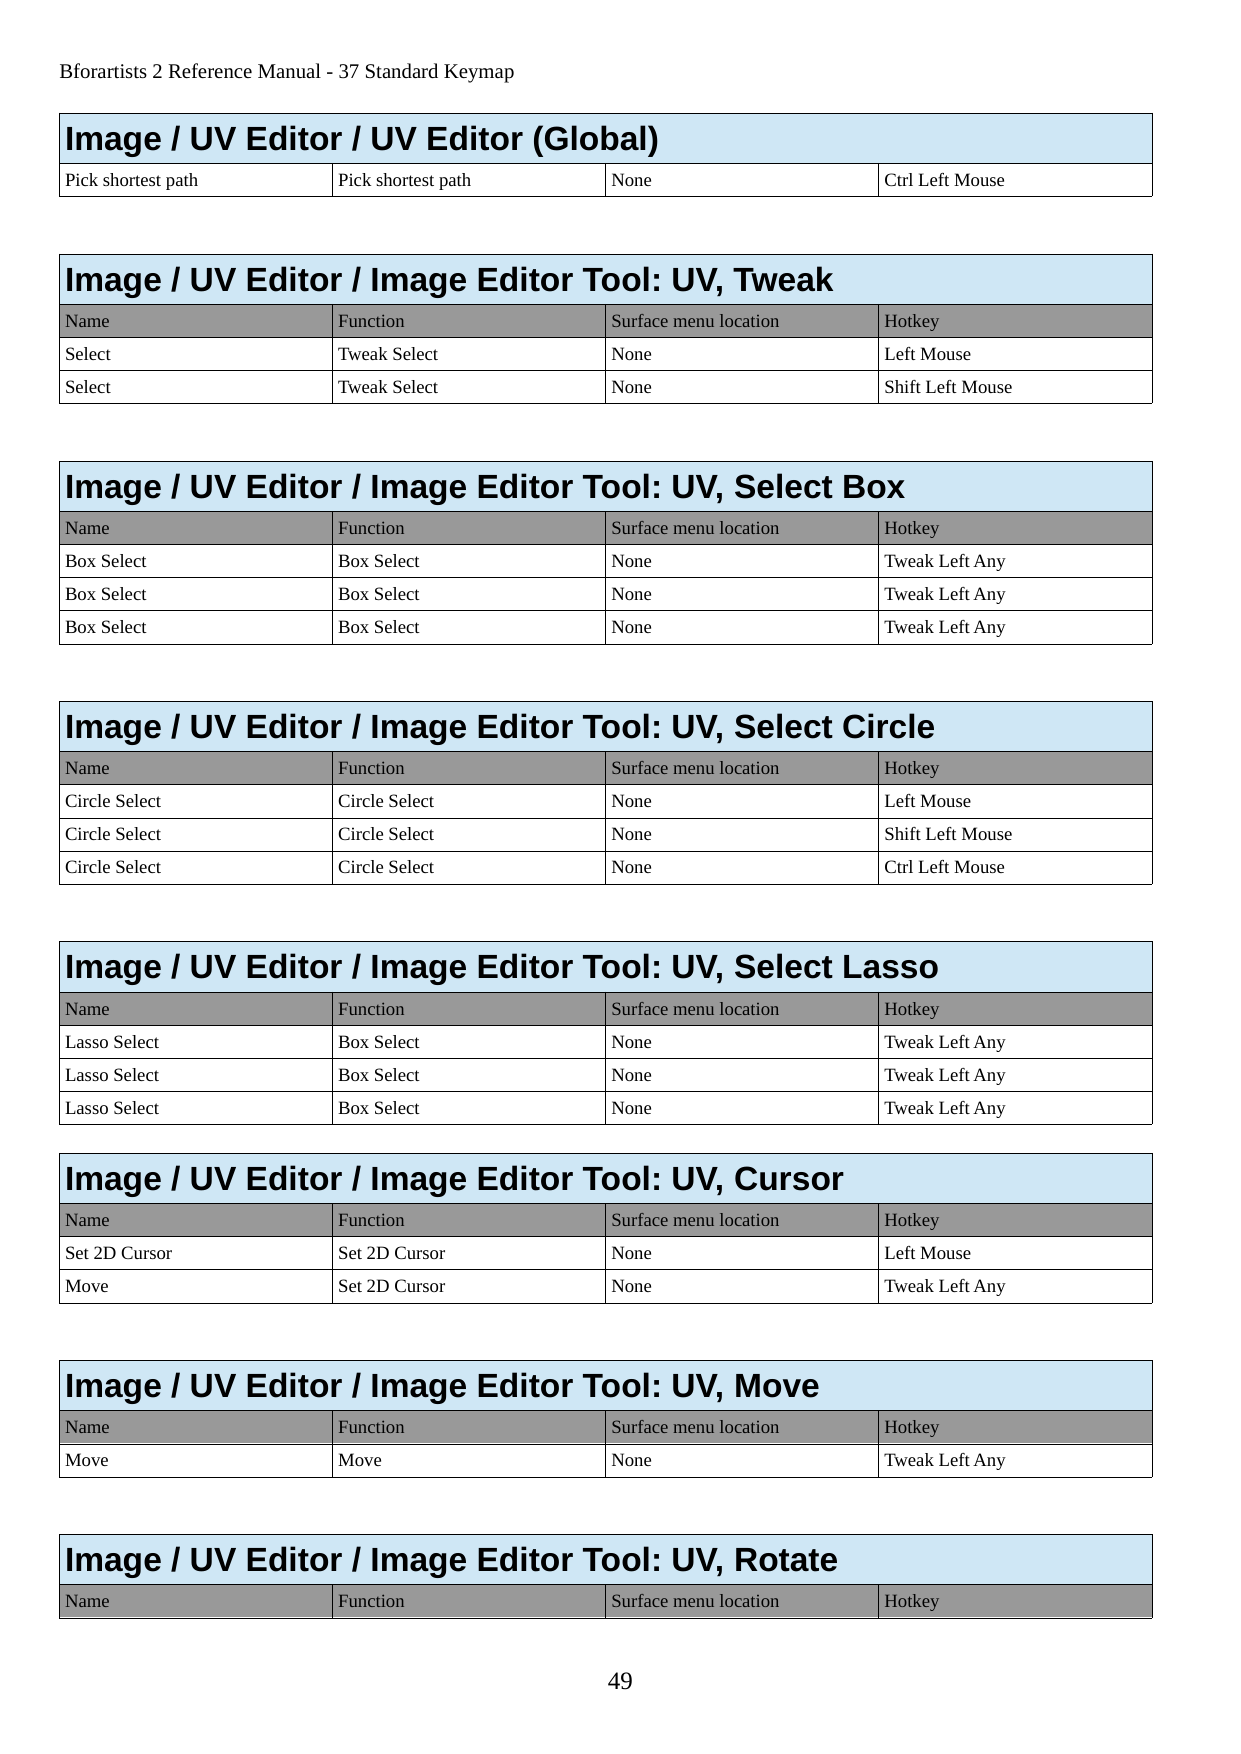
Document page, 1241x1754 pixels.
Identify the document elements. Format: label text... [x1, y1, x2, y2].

table_cell Function [333, 752, 605, 784]
table_cell Name [60, 752, 332, 784]
table_cell Circle Select [60, 852, 332, 884]
table_cell Move [333, 1445, 605, 1477]
table_cell Hotkey [879, 1585, 1152, 1617]
table_cell Function [333, 512, 605, 544]
table_cell Left Mouse [879, 338, 1152, 370]
table_cell Surface menu location [606, 512, 878, 544]
table_cell Hotkey [879, 752, 1152, 784]
table_cell None [606, 819, 878, 851]
table_cell Hotkey [879, 512, 1152, 544]
table_cell None [606, 785, 878, 817]
table_cell Hotkey [879, 1411, 1152, 1443]
table_cell Box Select [333, 1059, 605, 1091]
table_cell Tweak Left Any [879, 1270, 1152, 1302]
table_cell Box Select [60, 578, 332, 610]
table_cell Tweak Select [333, 371, 605, 403]
table_cell Function [333, 993, 605, 1025]
table_cell Name [60, 1411, 332, 1443]
table_cell Surface menu location [606, 1585, 878, 1617]
table_cell Function [333, 1411, 605, 1443]
table_cell Tweak Left Any [879, 611, 1152, 643]
table_cell Name [60, 512, 332, 544]
table_header Image / UV Editor / UV Editor (Global) [60, 114, 1152, 163]
table_cell Box Select [333, 1092, 605, 1124]
table_cell Pick shortest path [60, 164, 332, 196]
table_cell Name [60, 1585, 332, 1617]
table_cell Name [60, 993, 332, 1025]
table_cell Shift Left Mouse [879, 819, 1152, 851]
table_cell Circle Select [60, 819, 332, 851]
table_cell Set 2D Cursor [333, 1237, 605, 1269]
table_cell Hotkey [879, 305, 1152, 337]
table_cell Circle Select [60, 785, 332, 817]
table_cell Select [60, 338, 332, 370]
table_cell Lasso Select [60, 1059, 332, 1091]
table_cell Tweak Left Any [879, 1026, 1152, 1058]
table_cell Ctrl Left Mouse [879, 852, 1152, 884]
table_cell Surface menu location [606, 1204, 878, 1236]
table_cell Move [60, 1270, 332, 1302]
table_header Image / UV Editor / Image Editor Tool: UV, Move [60, 1361, 1152, 1410]
table_cell Circle Select [333, 819, 605, 851]
table_cell None [606, 371, 878, 403]
table_cell Shift Left Mouse [879, 371, 1152, 403]
table_cell None [606, 1237, 878, 1269]
table_header Image / UV Editor / Image Editor Tool: UV, Cursor [60, 1154, 1152, 1203]
table_cell Box Select [60, 545, 332, 577]
table_header Image / UV Editor / Image Editor Tool: UV, Rotate [60, 1535, 1152, 1584]
table_cell Select [60, 371, 332, 403]
table_cell Tweak Left Any [879, 545, 1152, 577]
table_cell Hotkey [879, 993, 1152, 1025]
table_cell Tweak Left Any [879, 1059, 1152, 1091]
table_cell Surface menu location [606, 993, 878, 1025]
table_cell Circle Select [333, 852, 605, 884]
table_cell Tweak Left Any [879, 1092, 1152, 1124]
table_cell Left Mouse [879, 785, 1152, 817]
table_cell None [606, 164, 878, 196]
table_cell Box Select [333, 545, 605, 577]
table_cell Move [60, 1445, 332, 1477]
table_cell None [606, 578, 878, 610]
table_cell Set 2D Cursor [333, 1270, 605, 1302]
table_cell Tweak Select [333, 338, 605, 370]
table_cell None [606, 852, 878, 884]
table_cell Tweak Left Any [879, 1445, 1152, 1477]
table_cell Name [60, 1204, 332, 1236]
table_cell None [606, 1445, 878, 1477]
table_cell None [606, 338, 878, 370]
table_header Image / UV Editor / Image Editor Tool: UV, Select Lasso [60, 942, 1152, 992]
table_cell Function [333, 1204, 605, 1236]
table_cell Box Select [333, 1026, 605, 1058]
table_cell Circle Select [333, 785, 605, 817]
table_cell Surface menu location [606, 1411, 878, 1443]
table_cell Pick shortest path [333, 164, 605, 196]
table_cell None [606, 1059, 878, 1091]
table_cell Box Select [60, 611, 332, 643]
table_cell Hotkey [879, 1204, 1152, 1236]
table_header Image / UV Editor / Image Editor Tool: UV, Select Box [60, 462, 1152, 511]
table_cell Name [60, 305, 332, 337]
table_cell Function [333, 305, 605, 337]
table_cell Surface menu location [606, 305, 878, 337]
table_cell Surface menu location [606, 752, 878, 784]
table_cell None [606, 1026, 878, 1058]
table_cell None [606, 1092, 878, 1124]
table_cell Box Select [333, 611, 605, 643]
table_cell None [606, 545, 878, 577]
table_cell Lasso Select [60, 1092, 332, 1124]
table_cell Function [333, 1585, 605, 1617]
table_cell Set 2D Cursor [60, 1237, 332, 1269]
table_cell Box Select [333, 578, 605, 610]
table_cell Lasso Select [60, 1026, 332, 1058]
table_header Image / UV Editor / Image Editor Tool: UV, Tweak [60, 255, 1152, 304]
table_header Image / UV Editor / Image Editor Tool: UV, Select Circle [60, 702, 1152, 751]
table_cell None [606, 611, 878, 643]
table_cell Tweak Left Any [879, 578, 1152, 610]
table_cell Left Mouse [879, 1237, 1152, 1269]
table_cell None [606, 1270, 878, 1302]
table_cell Ctrl Left Mouse [879, 164, 1152, 196]
